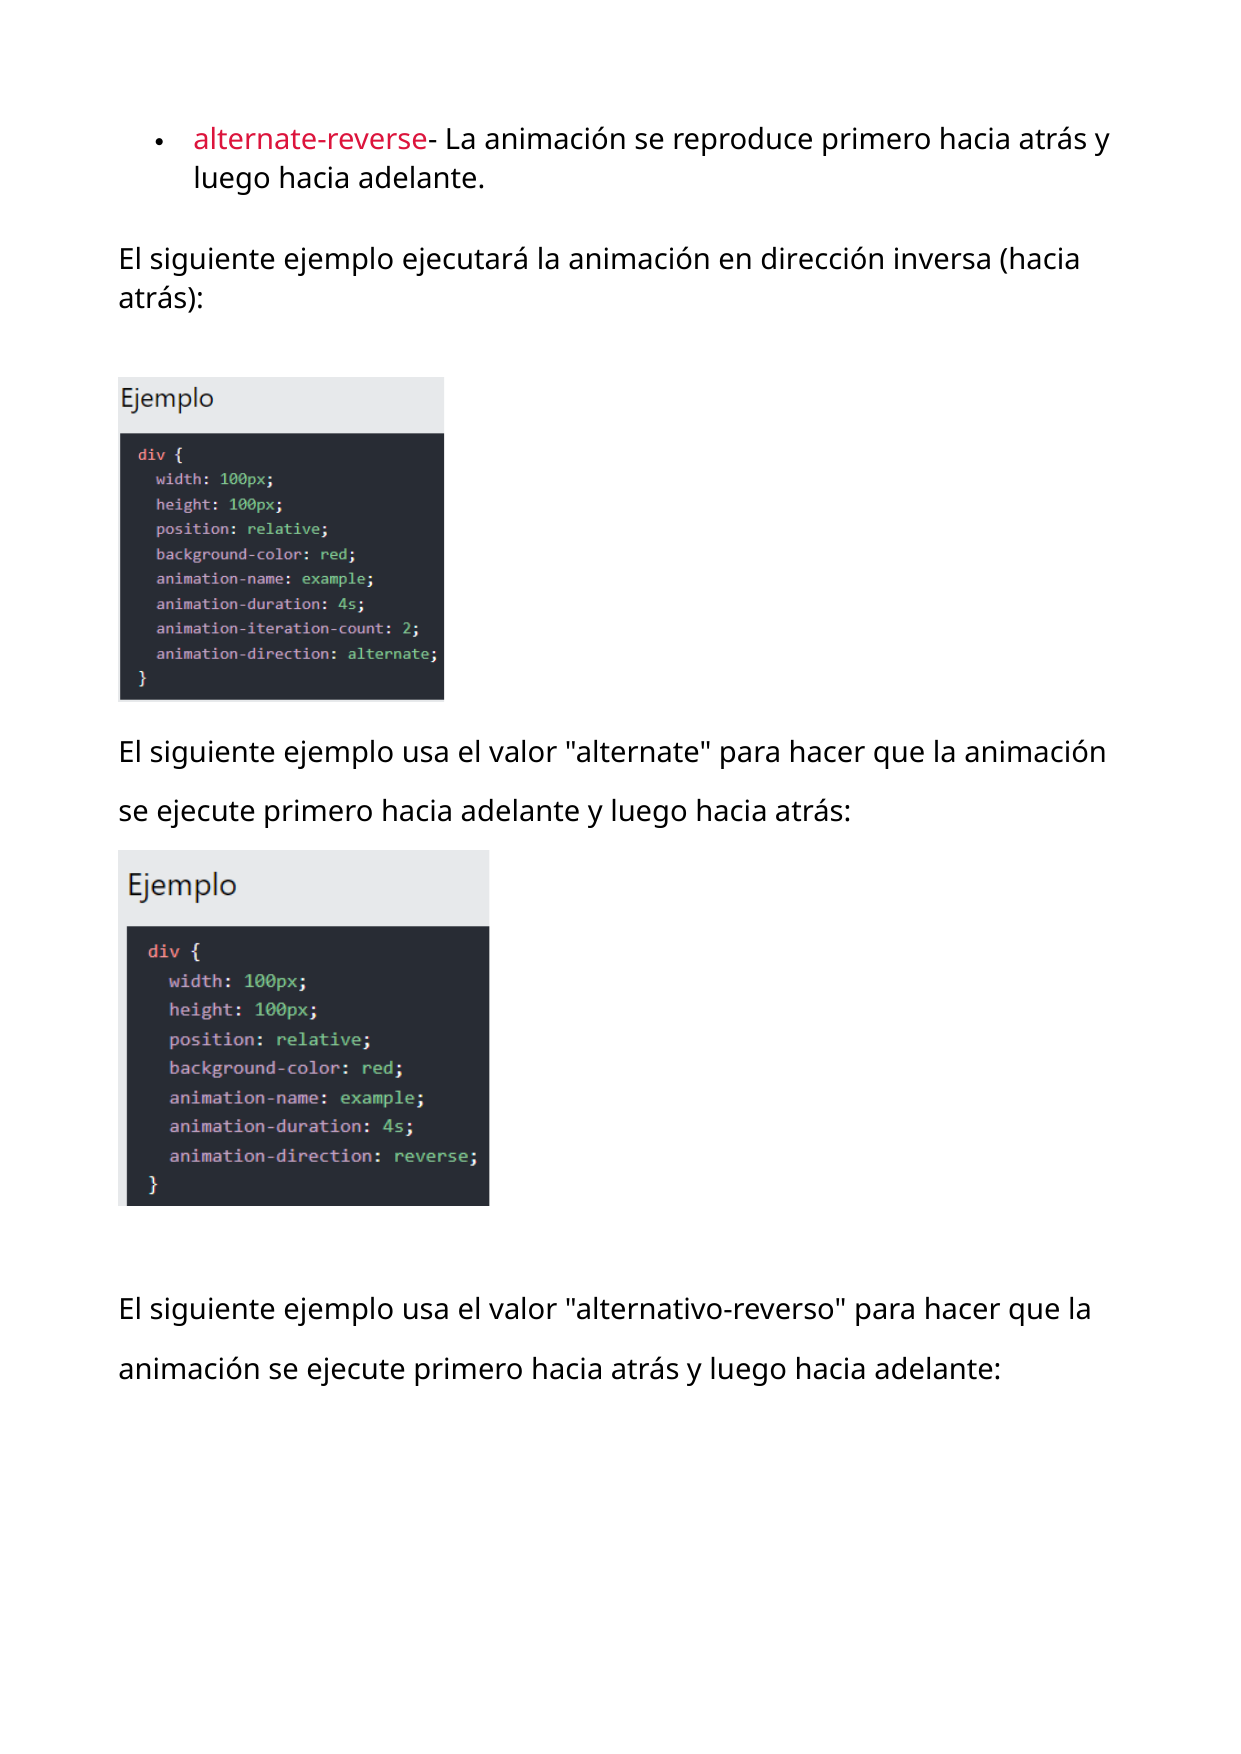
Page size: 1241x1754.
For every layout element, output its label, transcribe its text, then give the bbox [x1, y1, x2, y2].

text El siguiente ejemplo ejecutará la animación en dirección inversa (hacia atrás): [118, 238, 1122, 317]
list alternate-reverse- La animación se reproduce primero hacia atrás y luego hacia adelante. [156, 118, 1122, 197]
text El siguiente ejemplo usa el valor "alternate" para hacer que la animación se ejecute primero hacia adelante y luego hacia atrás: [118, 731, 1122, 830]
text El siguiente ejemplo usa el valor "alternativo-reverso" para hacer que la animación se ejecute primero hacia atrás y luego hacia adelante: [118, 1288, 1122, 1388]
